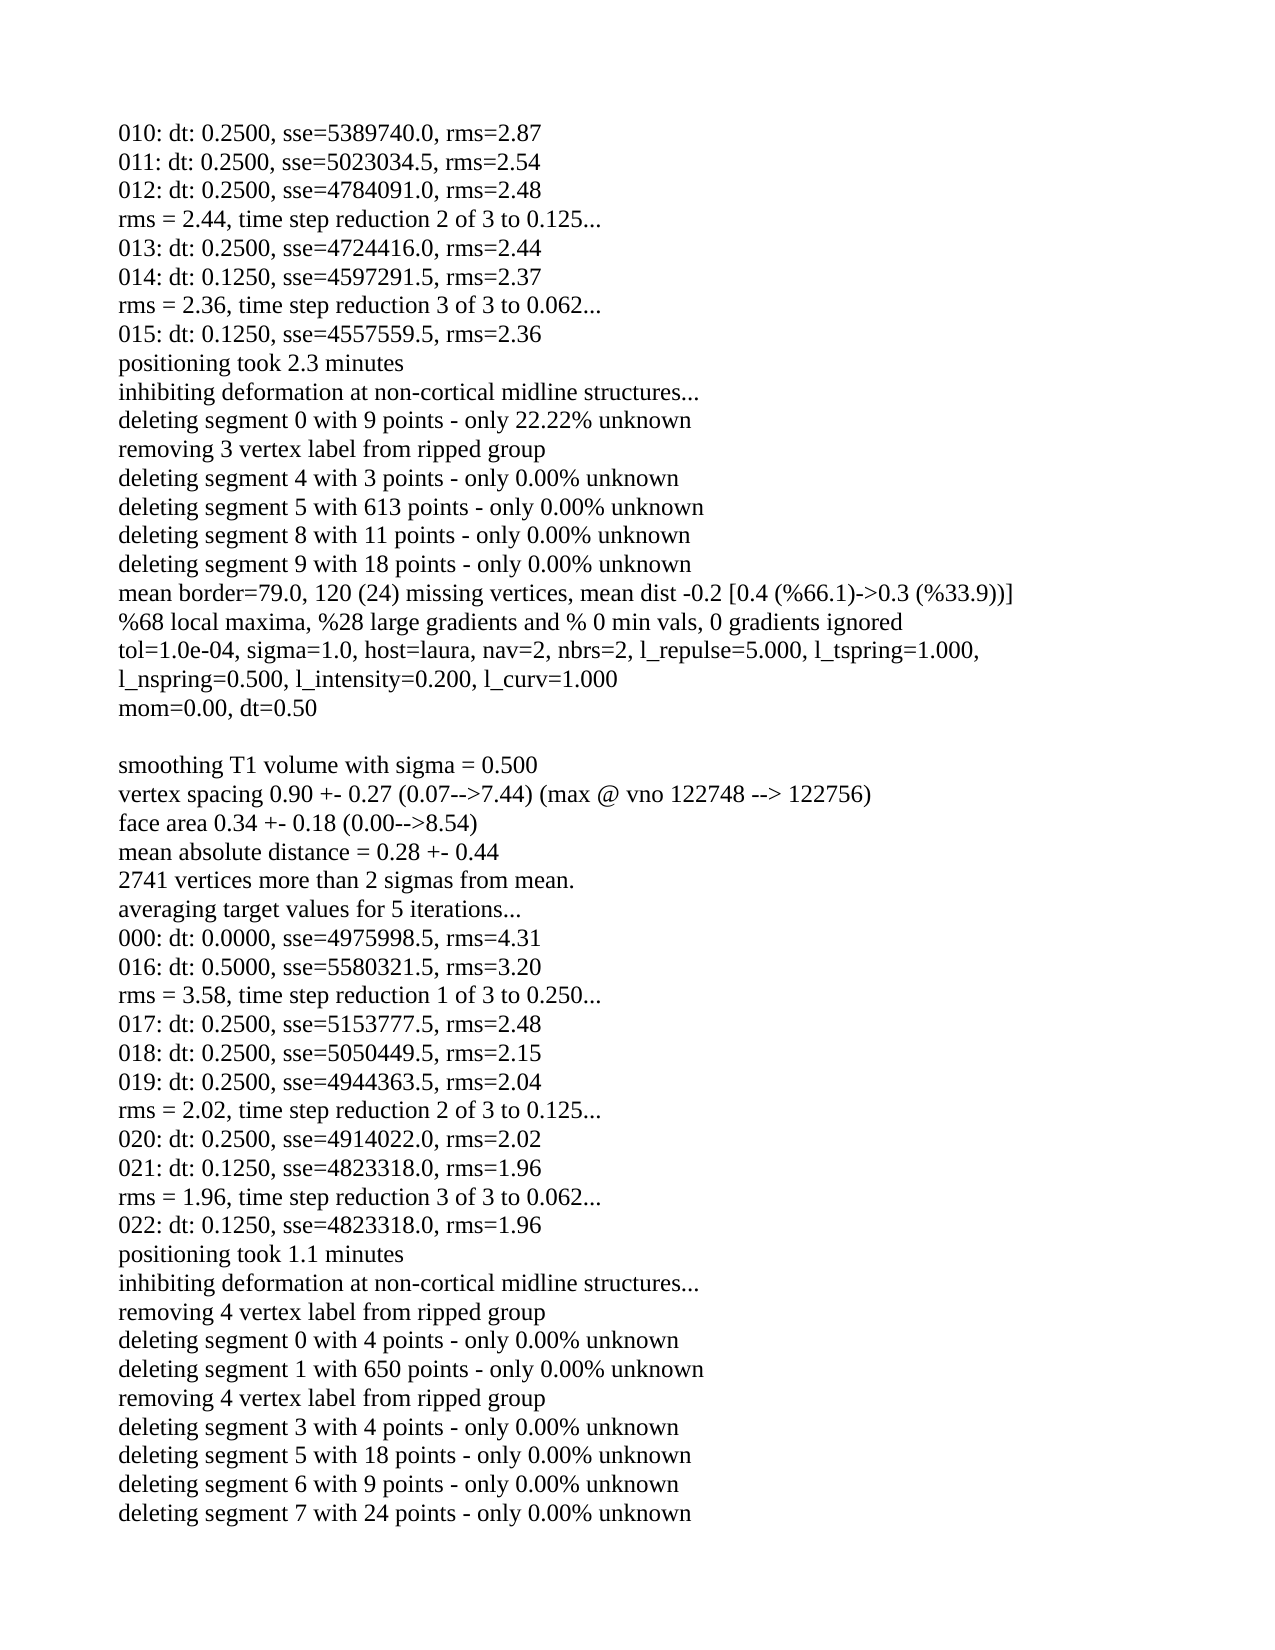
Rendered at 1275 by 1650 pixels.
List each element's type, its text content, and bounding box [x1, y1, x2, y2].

text 2741 vertices more than 2 sigmas from mean. [118, 866, 1157, 894]
text inhibiting deformation at non-cortical midline structures... [118, 1268, 1157, 1297]
text 013: dt: 0.2500, sse=4724416.0, rms=2.44 [118, 233, 1157, 262]
text rms = 2.44, time step reduction 2 of 3 to 0.125... [118, 204, 1157, 233]
text tol=1.0e-04, sigma=1.0, host=laura, nav=2, nbrs=2, l_repulse=5.000, l_tspring=1.000, l_nspring=0.500, l_intensity=0.200, l_curv=1.000 [118, 636, 1157, 693]
text rms = 2.02, time step reduction 2 of 3 to 0.125... [118, 1096, 1157, 1124]
text 015: dt: 0.1250, sse=4557559.5, rms=2.36 [118, 319, 1157, 348]
text 019: dt: 0.2500, sse=4944363.5, rms=2.04 [118, 1067, 1157, 1096]
text rms = 2.36, time step reduction 3 of 3 to 0.062... [118, 291, 1157, 319]
text deleting segment 8 with 11 points - only 0.00% unknown [118, 521, 1157, 549]
text deleting segment 0 with 4 points - only 0.00% unknown [118, 1326, 1157, 1354]
text mom=0.00, dt=0.50 [118, 693, 1157, 722]
text 021: dt: 0.1250, sse=4823318.0, rms=1.96 [118, 1153, 1157, 1182]
text 016: dt: 0.5000, sse=5580321.5, rms=3.20 [118, 952, 1157, 981]
text smoothing T1 volume with sigma = 0.500 [118, 751, 1157, 779]
text deleting segment 0 with 9 points - only 22.22% unknown [118, 406, 1157, 434]
text %68 local maxima, %28 large gradients and % 0 min vals, 0 gradients ignored [118, 607, 1157, 636]
text 020: dt: 0.2500, sse=4914022.0, rms=2.02 [118, 1124, 1157, 1153]
text deleting segment 9 with 18 points - only 0.00% unknown [118, 549, 1157, 578]
text deleting segment 5 with 18 points - only 0.00% unknown [118, 1441, 1157, 1469]
text 012: dt: 0.2500, sse=4784091.0, rms=2.48 [118, 176, 1157, 204]
text rms = 1.96, time step reduction 3 of 3 to 0.062... [118, 1182, 1157, 1211]
text deleting segment 6 with 9 points - only 0.00% unknown [118, 1469, 1157, 1498]
text mean border=79.0, 120 (24) missing vertices, mean dist -0.2 [0.4 (%66.1)->0.3 (%33.9))] [118, 578, 1157, 607]
text 017: dt: 0.2500, sse=5153777.5, rms=2.48 [118, 1009, 1157, 1038]
text 022: dt: 0.1250, sse=4823318.0, rms=1.96 [118, 1211, 1157, 1239]
text deleting segment 5 with 613 points - only 0.00% unknown [118, 492, 1157, 521]
text 000: dt: 0.0000, sse=4975998.5, rms=4.31 [118, 923, 1157, 952]
text deleting segment 4 with 3 points - only 0.00% unknown [118, 463, 1157, 492]
text positioning took 2.3 minutes [118, 348, 1157, 377]
text mean absolute distance = 0.28 +- 0.44 [118, 837, 1157, 866]
text 010: dt: 0.2500, sse=5389740.0, rms=2.87 [118, 118, 1157, 147]
text deleting segment 7 with 24 points - only 0.00% unknown [118, 1498, 1157, 1527]
text removing 4 vertex label from ripped group [118, 1297, 1157, 1326]
text deleting segment 1 with 650 points - only 0.00% unknown [118, 1354, 1157, 1383]
text removing 3 vertex label from ripped group [118, 434, 1157, 463]
text inhibiting deformation at non-cortical midline structures... [118, 377, 1157, 406]
text deleting segment 3 with 4 points - only 0.00% unknown [118, 1412, 1157, 1441]
text 011: dt: 0.2500, sse=5023034.5, rms=2.54 [118, 147, 1157, 176]
text positioning took 1.1 minutes [118, 1239, 1157, 1268]
text 014: dt: 0.1250, sse=4597291.5, rms=2.37 [118, 262, 1157, 291]
text rms = 3.58, time step reduction 1 of 3 to 0.250... [118, 981, 1157, 1009]
text averaging target values for 5 iterations... [118, 894, 1157, 923]
text vertex spacing 0.90 +- 0.27 (0.07-->7.44) (max @ vno 122748 --> 122756) [118, 779, 1157, 808]
text removing 4 vertex label from ripped group [118, 1383, 1157, 1412]
text 018: dt: 0.2500, sse=5050449.5, rms=2.15 [118, 1038, 1157, 1067]
text face area 0.34 +- 0.18 (0.00-->8.54) [118, 808, 1157, 837]
